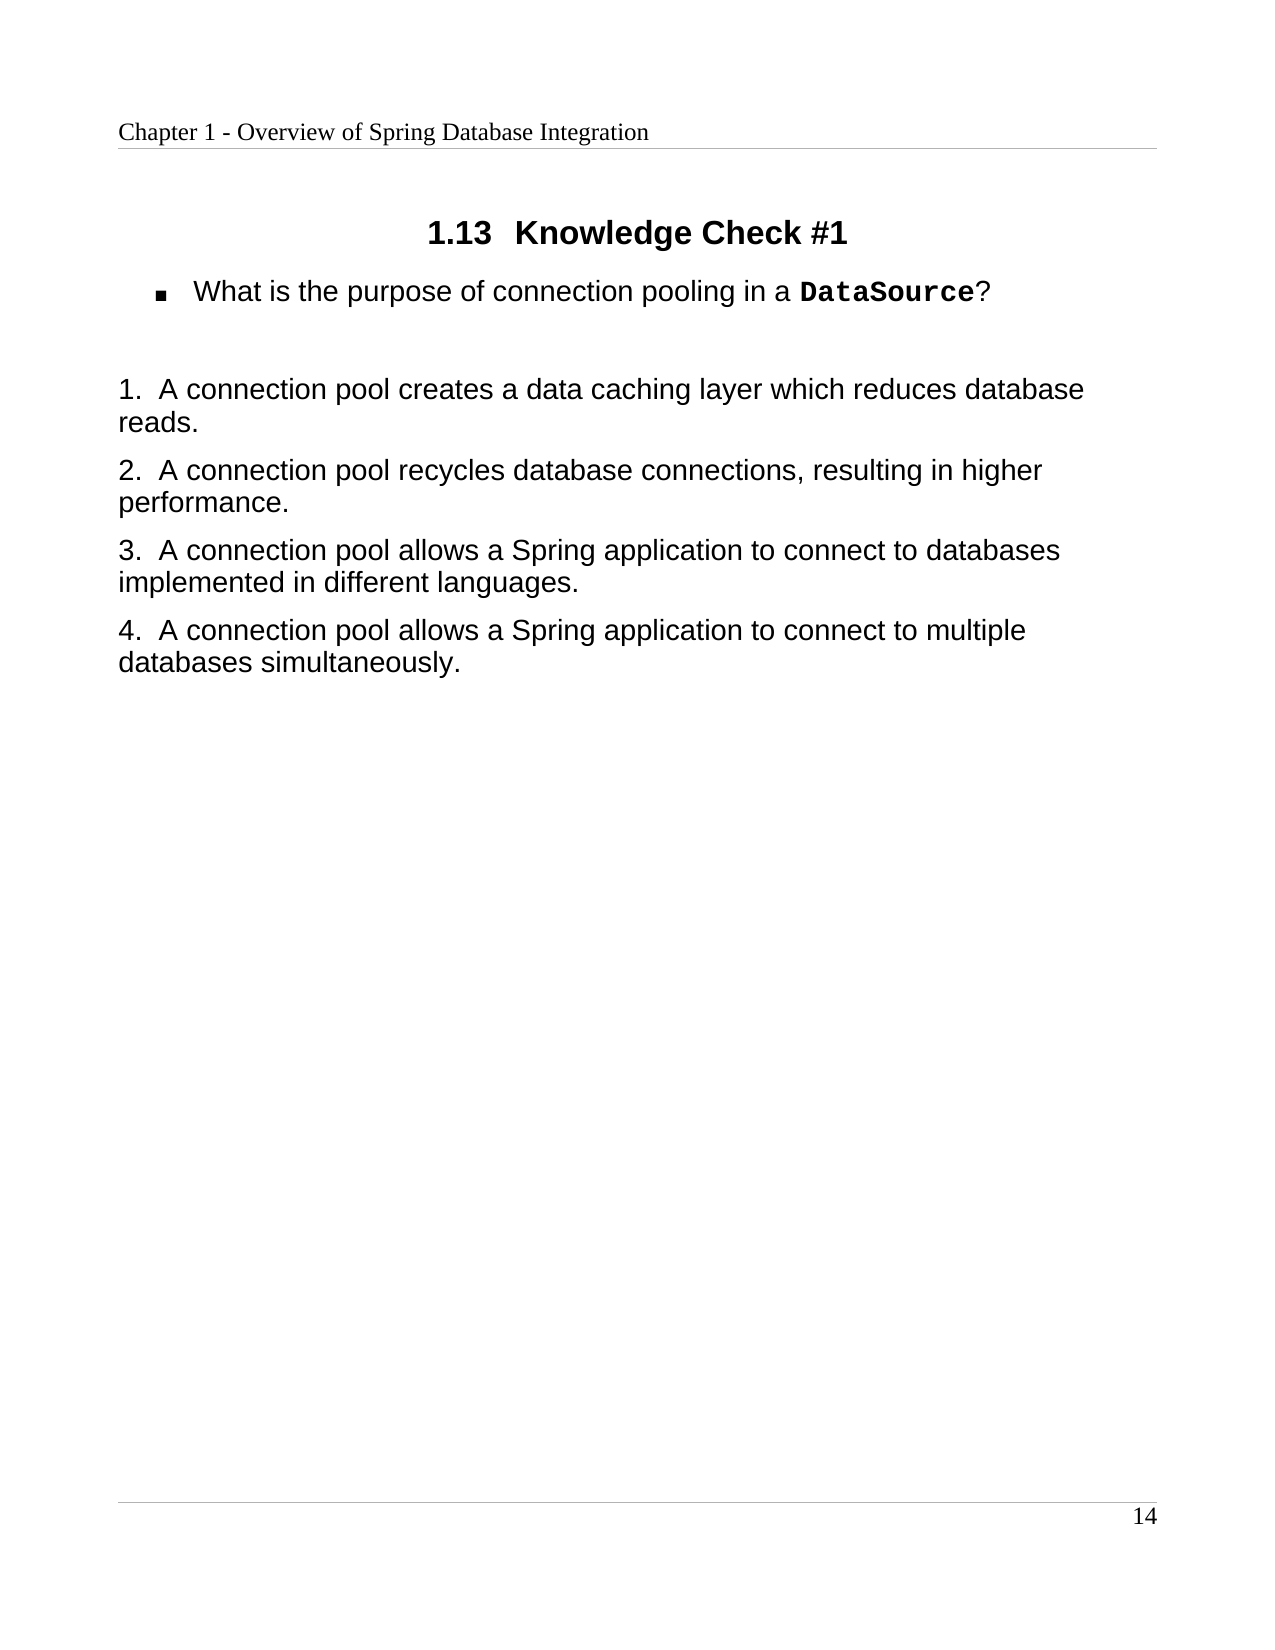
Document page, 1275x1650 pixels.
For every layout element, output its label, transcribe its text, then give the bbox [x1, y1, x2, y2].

text 4. A connection pool allows a Spring application to connect to multiple databases simultaneously. [118, 614, 1157, 679]
text 1. A connection pool creates a data caching layer which reduces database reads. [118, 373, 1157, 438]
text 3. A connection pool allows a Spring application to connect to databases implemented in different languages. [118, 534, 1157, 599]
text 2. A connection pool recycles database connections, resulting in higher performance. [118, 453, 1157, 519]
list What is the purpose of connection pooling in a DataSource? [156, 275, 1157, 311]
subtitle Knowledge Check #1 [118, 214, 1157, 251]
